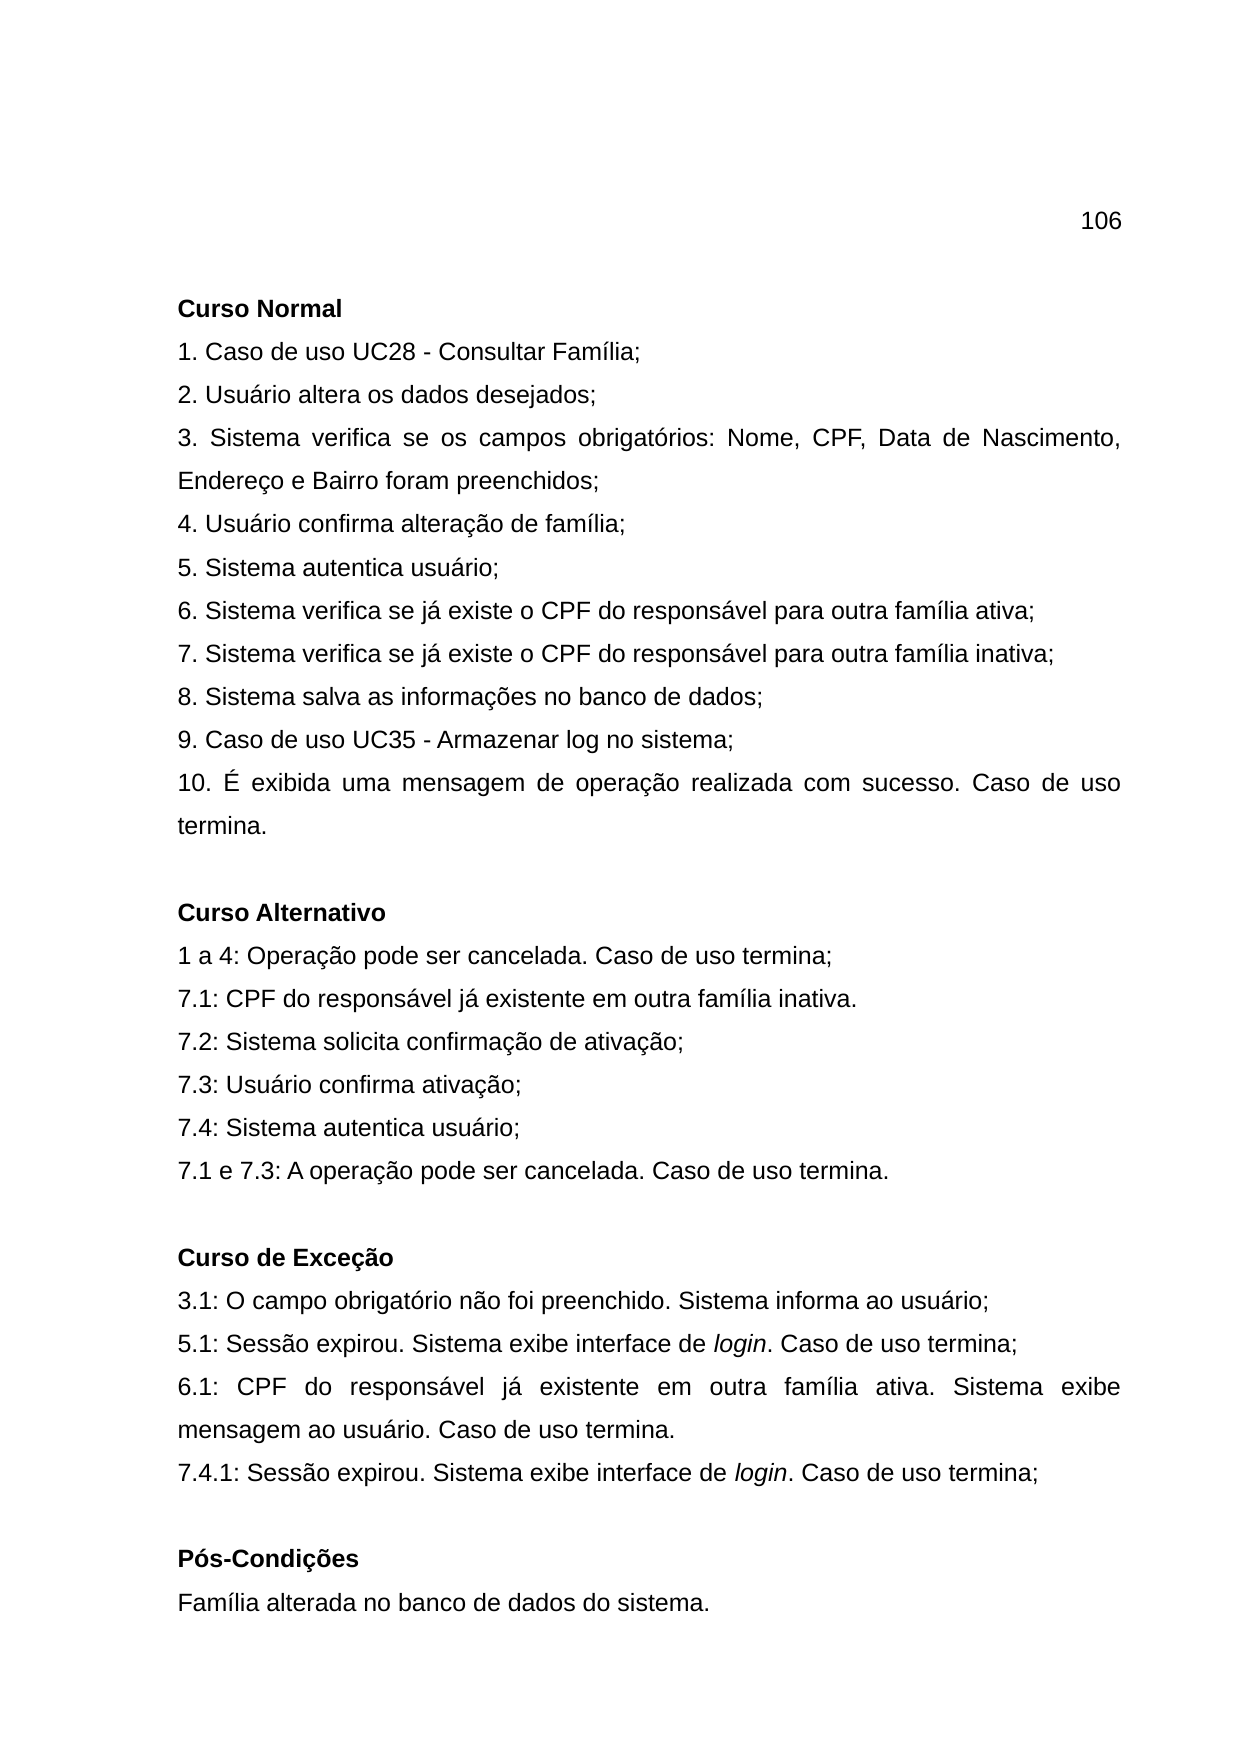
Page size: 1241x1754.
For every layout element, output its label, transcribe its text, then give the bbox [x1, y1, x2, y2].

text 7.3: Usuário confirma ativação; [177, 1070, 1122, 1099]
text 10. É exibida uma mensagem de operação realizada com sucesso. Caso de uso termina. [177, 768, 1122, 840]
text Pós-Condições [177, 1544, 1122, 1573]
text 7.1: CPF do responsável já existente em outra família inativa. [177, 984, 1122, 1012]
text 3.1: O campo obrigatório não foi preenchido. Sistema informa ao usuário; [177, 1286, 1122, 1314]
text 3. Sistema verifica se os campos obrigatórios: Nome, CPF, Data de Nascimento, Endereço e Bairro foram preenchidos; [177, 423, 1122, 495]
text 5. Sistema autentica usuário; [177, 552, 1122, 581]
text Curso Normal [177, 294, 1122, 322]
text Família alterada no banco de dados do sistema. [177, 1587, 1122, 1616]
text 6.1: CPF do responsável já existente em outra família ativa. Sistema exibe mensagem ao usuário. Caso de uso termina. [177, 1372, 1122, 1444]
text 1. Caso de uso UC28 - Consultar Família; [177, 337, 1122, 366]
text 4. Usuário confirma alteração de família; [177, 509, 1122, 538]
text 5.1: Sessão expirou. Sistema exibe interface de login. Caso de uso termina; [177, 1329, 1122, 1357]
text 7. Sistema verifica se já existe o CPF do responsável para outra família inativa; [177, 639, 1122, 667]
text 7.2: Sistema solicita confirmação de ativação; [177, 1027, 1122, 1056]
text 9. Caso de uso UC35 - Armazenar log no sistema; [177, 725, 1122, 754]
text 7.4: Sistema autentica usuário; [177, 1113, 1122, 1142]
text Curso de Exceção [177, 1242, 1122, 1271]
text 7.4.1: Sessão expirou. Sistema exibe interface de login. Caso de uso termina; [177, 1458, 1122, 1487]
text 7.1 e 7.3: A operação pode ser cancelada. Caso de uso termina. [177, 1156, 1122, 1185]
text 8. Sistema salva as informações no banco de dados; [177, 682, 1122, 711]
text Curso Alternativo [177, 897, 1122, 926]
text 1 a 4: Operação pode ser cancelada. Caso de uso termina; [177, 941, 1122, 969]
text 2. Usuário altera os dados desejados; [177, 380, 1122, 409]
text 6. Sistema verifica se já existe o CPF do responsável para outra família ativa; [177, 596, 1122, 624]
